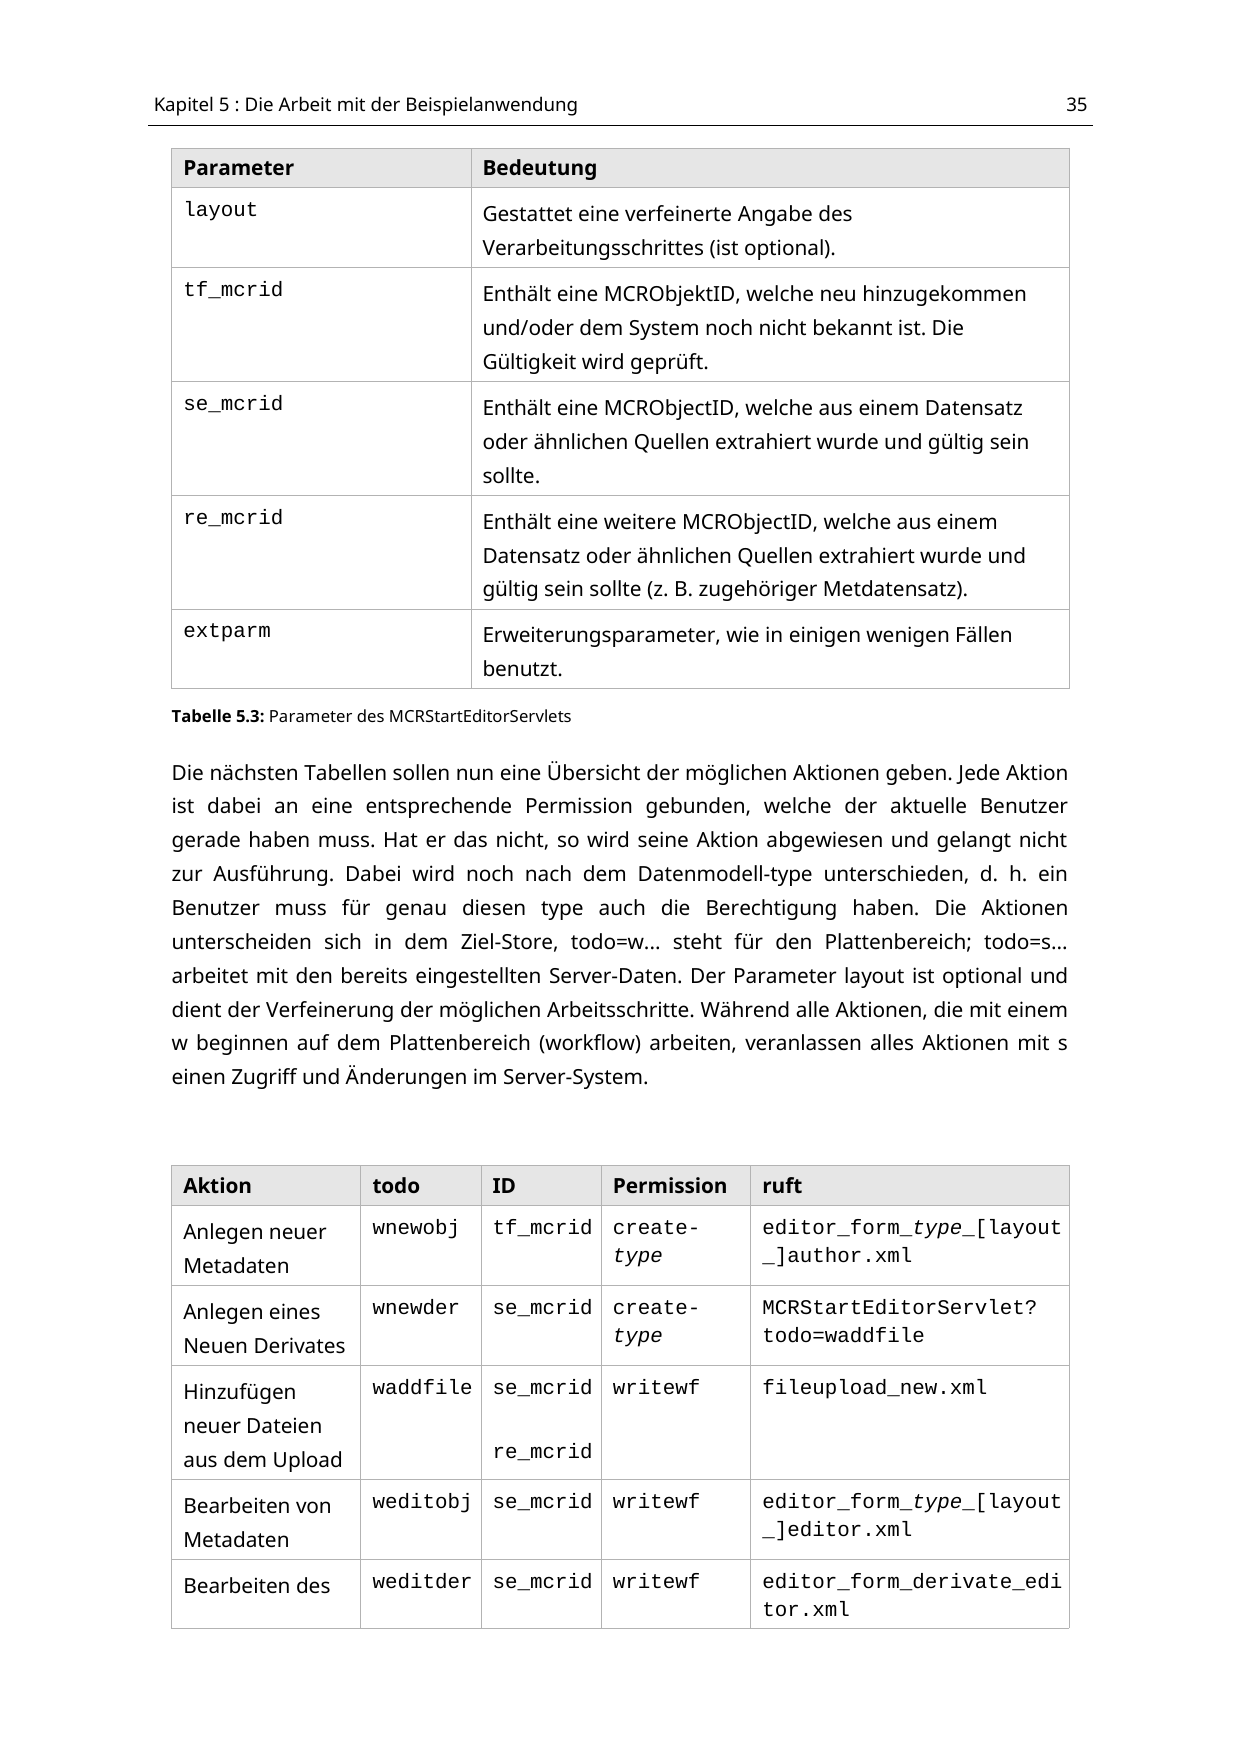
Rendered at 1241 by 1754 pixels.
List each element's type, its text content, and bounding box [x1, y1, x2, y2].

table_cell writewf [602, 1560, 750, 1628]
table_cell writewf [602, 1480, 750, 1559]
table_cell re_mcrid [172, 496, 471, 609]
table_cell editor_form_type_[layout_]editor.xml [751, 1480, 1069, 1559]
text Die nächsten Tabellen sollen nun eine Übersicht der möglichen Aktionen geben. Jede Aktion ist dabei an eine entsprechende Permission gebunden, welche der aktuelle Benutzer gerade haben muss. Hat er das nicht, so wird seine Aktion abgewiesen und gelangt nicht zur Ausführung. Dabei wird noch nach dem Datenmodell-type unterschieden, d. h. ein Benutzer muss für genau diesen type auch die Berechtigung haben. Die Aktionen unterscheiden sich in dem Ziel-Store, todo=w... steht für den Plattenbereich; todo=s... arbeitet mit den bereits eingestellten Server-Daten. Der Parameter layout ist optional und dient der Verfeinerung der möglichen Arbeitsschritte. Während alle Aktionen, die mit einem w beginnen auf dem Plattenbereich (workflow) arbeiten, veranlassen alles Aktionen mit s einen Zugriff und Änderungen im Server-System. [171, 758, 1069, 1091]
table_cell editor_form_derivate_editor.xml [751, 1560, 1069, 1628]
table_cell waddfile [361, 1366, 481, 1479]
table_cell editor_form_type_[layout_]author.xml [751, 1206, 1069, 1285]
table_header todo [361, 1166, 481, 1205]
table_cell Anlegen neuer Metadaten [172, 1206, 360, 1285]
table_cell wnewder [361, 1286, 481, 1365]
table_header Parameter [172, 149, 471, 187]
table_cell tf_mcrid [172, 268, 471, 381]
table_cell weditder [361, 1560, 481, 1628]
table_cell Erweiterungsparameter, wie in einigen wenigen Fällen benutzt. [472, 610, 1069, 688]
table_header Aktion [172, 1166, 360, 1205]
table_cell Bearbeiten des [172, 1560, 360, 1628]
table_cell writewf [602, 1366, 750, 1479]
table_cell wnewobj [361, 1206, 481, 1285]
table_cell se_mcrid [172, 382, 471, 495]
table_header ID [482, 1166, 601, 1205]
table_cell fileupload_new.xml [751, 1366, 1069, 1479]
table_header ruft [751, 1166, 1069, 1205]
table_cell create-type [602, 1286, 750, 1365]
table_header Permission [602, 1166, 750, 1205]
table_cell Hinzufügen neuer Dateien aus dem Upload [172, 1366, 360, 1479]
table_cell Enthält eine MCRObjectID, welche aus einem Datensatz oder ähnlichen Quellen extrahiert wurde und gültig sein sollte. [472, 382, 1069, 495]
table_cell Enthält eine MCRObjektID, welche neu hinzugekommen und/oder dem System noch nicht bekannt ist. Die Gültigkeit wird geprüft. [472, 268, 1069, 381]
table_cell Anlegen eines Neuen Derivates [172, 1286, 360, 1365]
table_cell tf_mcrid [482, 1206, 601, 1285]
table_cell se_mcrid [482, 1480, 601, 1559]
table_cell Enthält eine weitere MCRObjectID, welche aus einem Datensatz oder ähnlichen Quellen extrahiert wurde und gültig sein sollte (z. B. zugehöriger Metdatensatz). [472, 496, 1069, 609]
table_cell se_mcrid [482, 1286, 601, 1365]
table_cell weditobj [361, 1480, 481, 1559]
table_cell se_mcrid re_mcrid [482, 1366, 601, 1479]
table_cell extparm [172, 610, 471, 688]
table_cell Bearbeiten von Metadaten [172, 1480, 360, 1559]
table_header Bedeutung [472, 149, 1069, 187]
table_cell create-type [602, 1206, 750, 1285]
text Tabelle 5.3: Parameter des MCRStartEditorServlets [171, 705, 1069, 728]
table_cell MCRStartEditorServlet?todo=waddfile [751, 1286, 1069, 1365]
table_cell layout [172, 188, 471, 267]
table_cell Gestattet eine verfeinerte Angabe des Verarbeitungsschrittes (ist optional). [472, 188, 1069, 267]
table_cell se_mcrid [482, 1560, 601, 1628]
